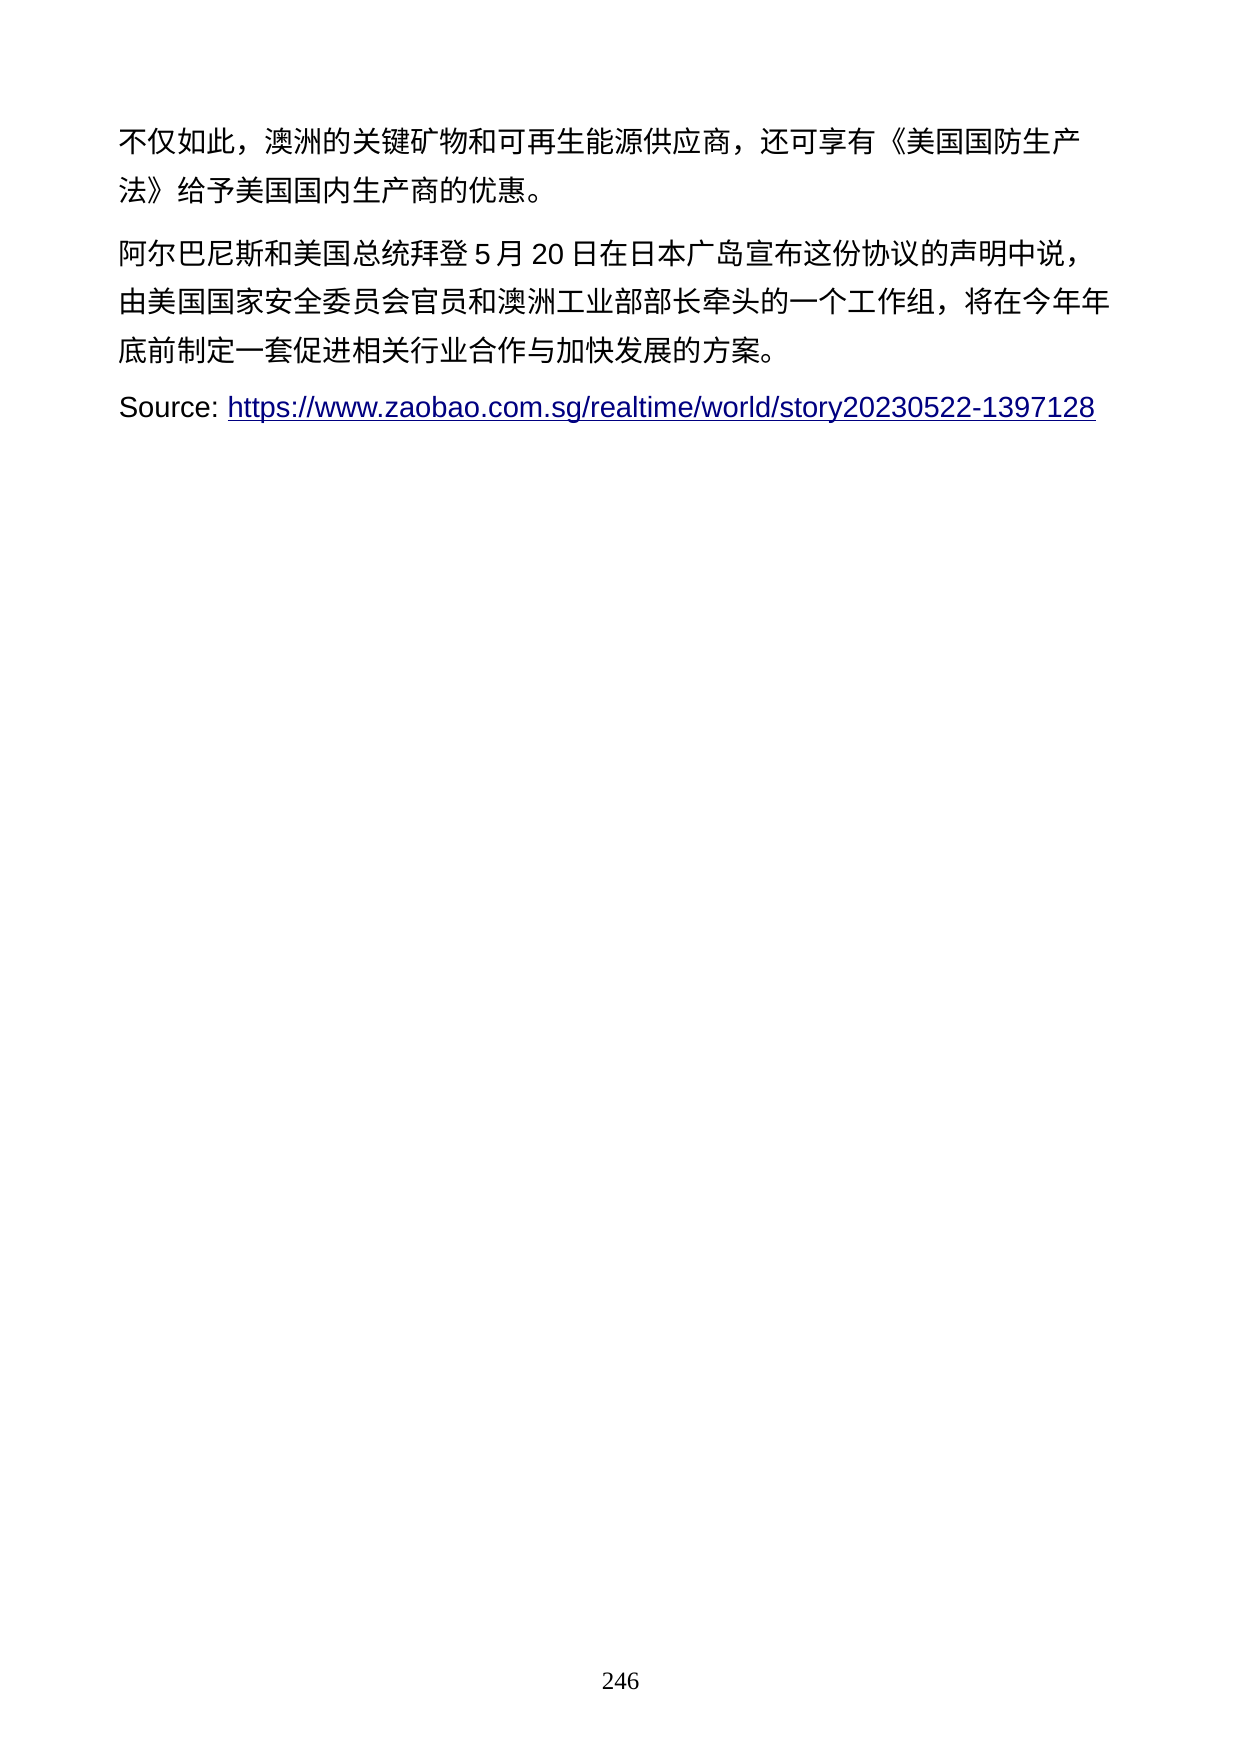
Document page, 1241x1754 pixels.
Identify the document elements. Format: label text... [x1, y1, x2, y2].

text Source: https://www.zaobao.com.sg/realtime/world/story20230522-1397128 [118, 390, 1122, 424]
text 不仅如此，澳洲的关键矿物和可再生能源供应商，还可享有《美国国防生产法》给予美国国内生产商的优惠。 [118, 118, 1122, 209]
text 阿尔巴尼斯和美国总统拜登5月20日在日本广岛宣布这份协议的声明中说，由美国国家安全委员会官员和澳洲工业部部长牵头的一个工作组，将在今年年底前制定一套促进相关行业合作与加快发展的方案。 [118, 230, 1122, 369]
